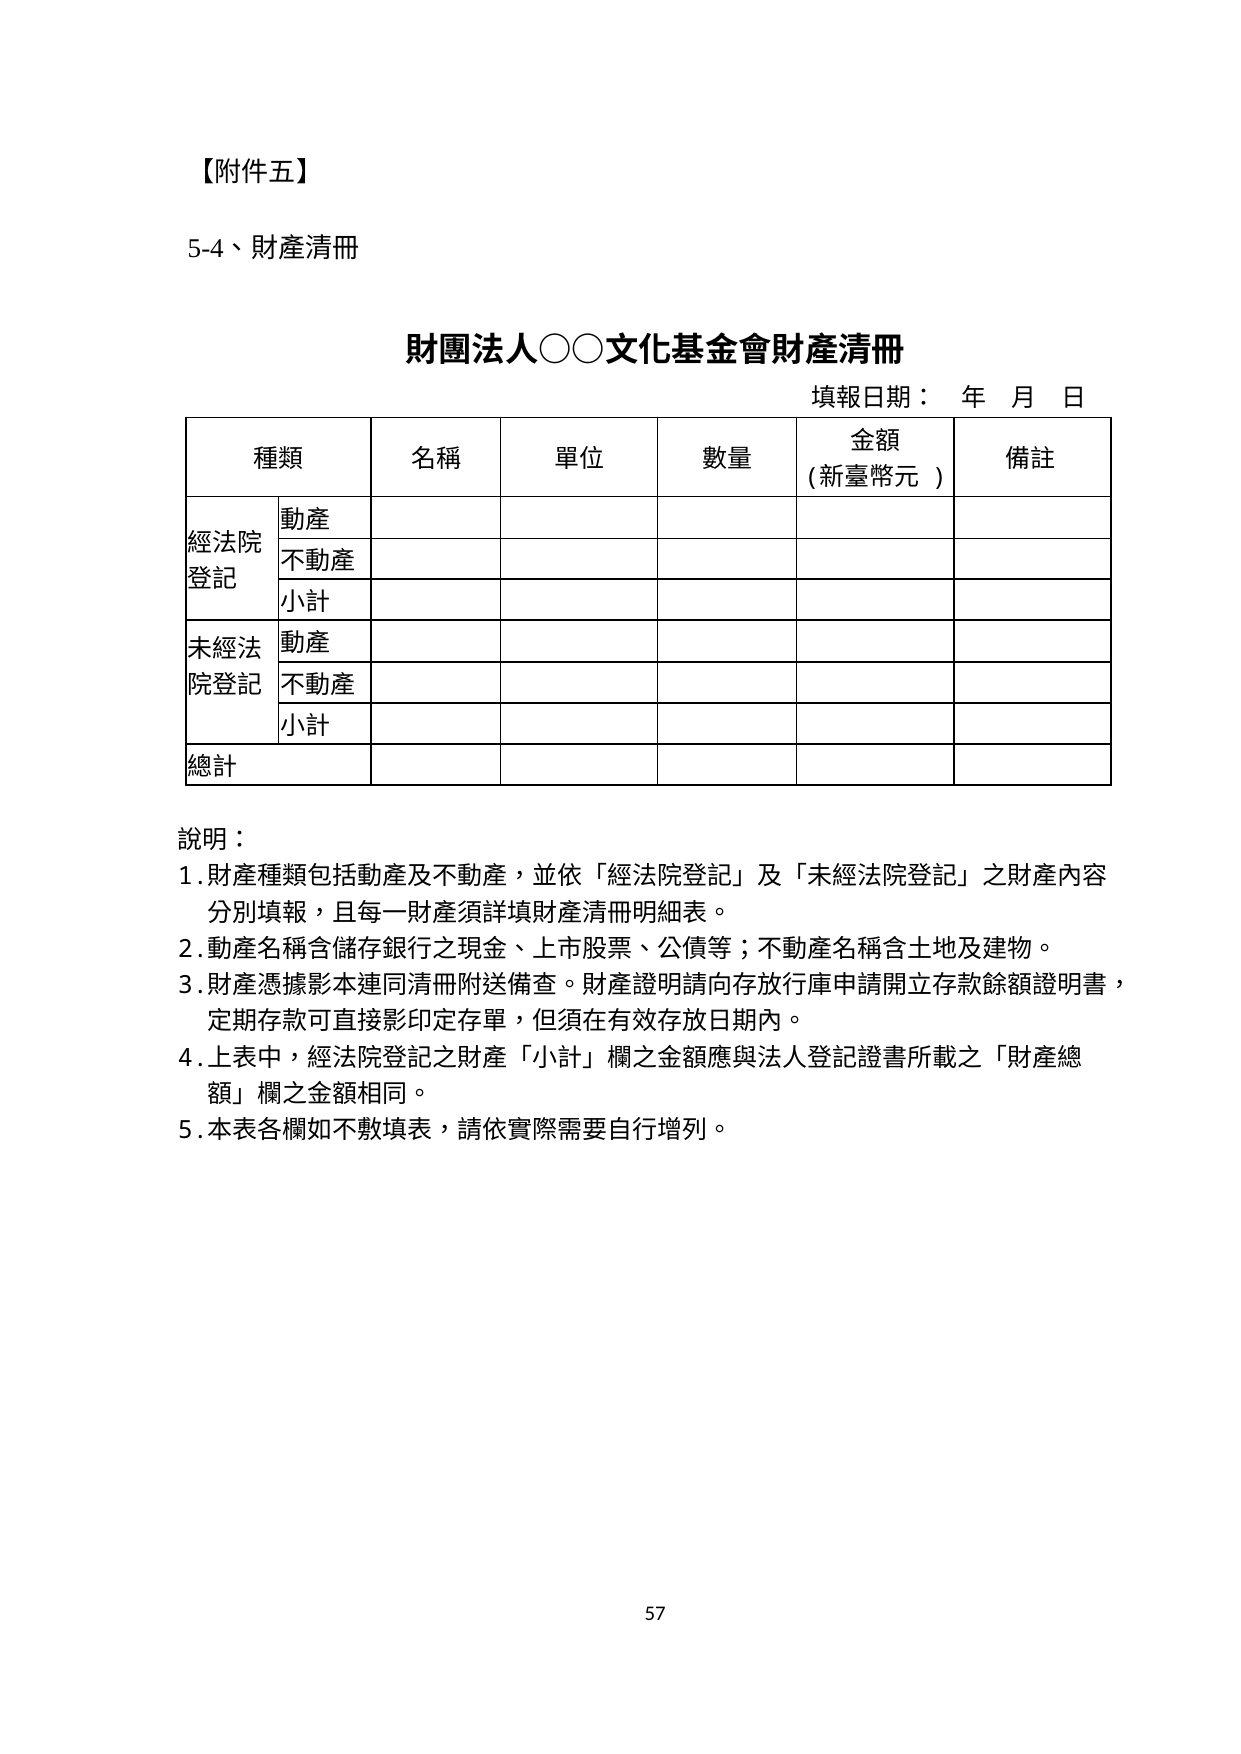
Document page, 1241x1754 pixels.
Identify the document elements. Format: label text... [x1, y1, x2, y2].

table_cell [797, 497, 953, 537]
table_cell [955, 745, 1110, 784]
table_cell [797, 580, 953, 619]
table_cell [797, 621, 953, 661]
text 5.本表各欄如不敷填表，請依實際需要自行增列。 [178, 1109, 1122, 1146]
table_cell 動產 [279, 621, 370, 661]
text 3.財產憑據影本連同清冊附送備查。財產證明請向存放行庫申請開立存款餘額證明書，定期存款可直接影印定存單，但須在有效存放日期內。 [178, 964, 1122, 1037]
table_cell [501, 497, 657, 537]
table_cell [501, 745, 657, 784]
table_cell [797, 704, 953, 743]
table_cell [955, 663, 1110, 702]
table_cell 不動產 [279, 539, 370, 578]
table_header 種類 [187, 418, 370, 496]
text 4.上表中，經法院登記之財產「小計」欄之金額應與法人登記證書所載之「財產總額」欄之金額相同。 [178, 1037, 1122, 1109]
table_cell [372, 497, 500, 537]
text 5-4、財產清冊 [187, 226, 1122, 265]
table_cell [658, 704, 796, 743]
table_header 名稱 [372, 418, 500, 496]
table_cell [955, 704, 1110, 743]
table_cell [955, 497, 1110, 537]
table_header 數量 [658, 418, 796, 496]
table_cell [955, 539, 1110, 578]
table_cell [501, 704, 657, 743]
table_cell 小計 [279, 704, 370, 743]
table_cell [501, 580, 657, 619]
table_header 金額 (新臺幣元 ) [797, 418, 953, 496]
table_cell [797, 539, 953, 578]
table_cell [372, 539, 500, 578]
table_cell [658, 497, 796, 537]
text 1.財產種類包括動產及不動產，並依「經法院登記」及「未經法院登記」之財產內容分別填報，且每一財產須詳填財產清冊明細表。 [178, 856, 1122, 928]
table_cell [372, 704, 500, 743]
table_cell [658, 539, 796, 578]
table_cell [955, 580, 1110, 619]
text 說明： [178, 819, 1122, 856]
table_cell [372, 621, 500, 661]
table_cell 小計 [279, 580, 370, 619]
table_cell [955, 621, 1110, 661]
table_cell [372, 745, 500, 784]
table_cell [797, 663, 953, 702]
table_cell [372, 580, 500, 619]
text 財團法人○○文化基金會財產清冊 [187, 323, 1122, 371]
table_cell [501, 621, 657, 661]
table_header 備註 [955, 418, 1110, 496]
table_cell [658, 621, 796, 661]
text 填報日期： 年 月 日 [187, 371, 1122, 417]
table_cell [372, 663, 500, 702]
table_cell [501, 539, 657, 578]
table_cell 經法院登記 [187, 497, 278, 619]
table_cell 動產 [279, 497, 370, 537]
table_cell [658, 745, 796, 784]
table_cell [797, 745, 953, 784]
text 【附件五】 [187, 150, 1122, 189]
table_cell 不動產 [279, 663, 370, 702]
text 2.動產名稱含儲存銀行之現金、上市股票、公債等；不動產名稱含土地及建物。 [178, 928, 1122, 964]
table_cell [658, 663, 796, 702]
table_cell [501, 663, 657, 702]
table_cell 未經法院登記 [187, 621, 278, 743]
table_header 單位 [501, 418, 657, 496]
table_cell 總計 [187, 745, 370, 784]
table_cell [658, 580, 796, 619]
